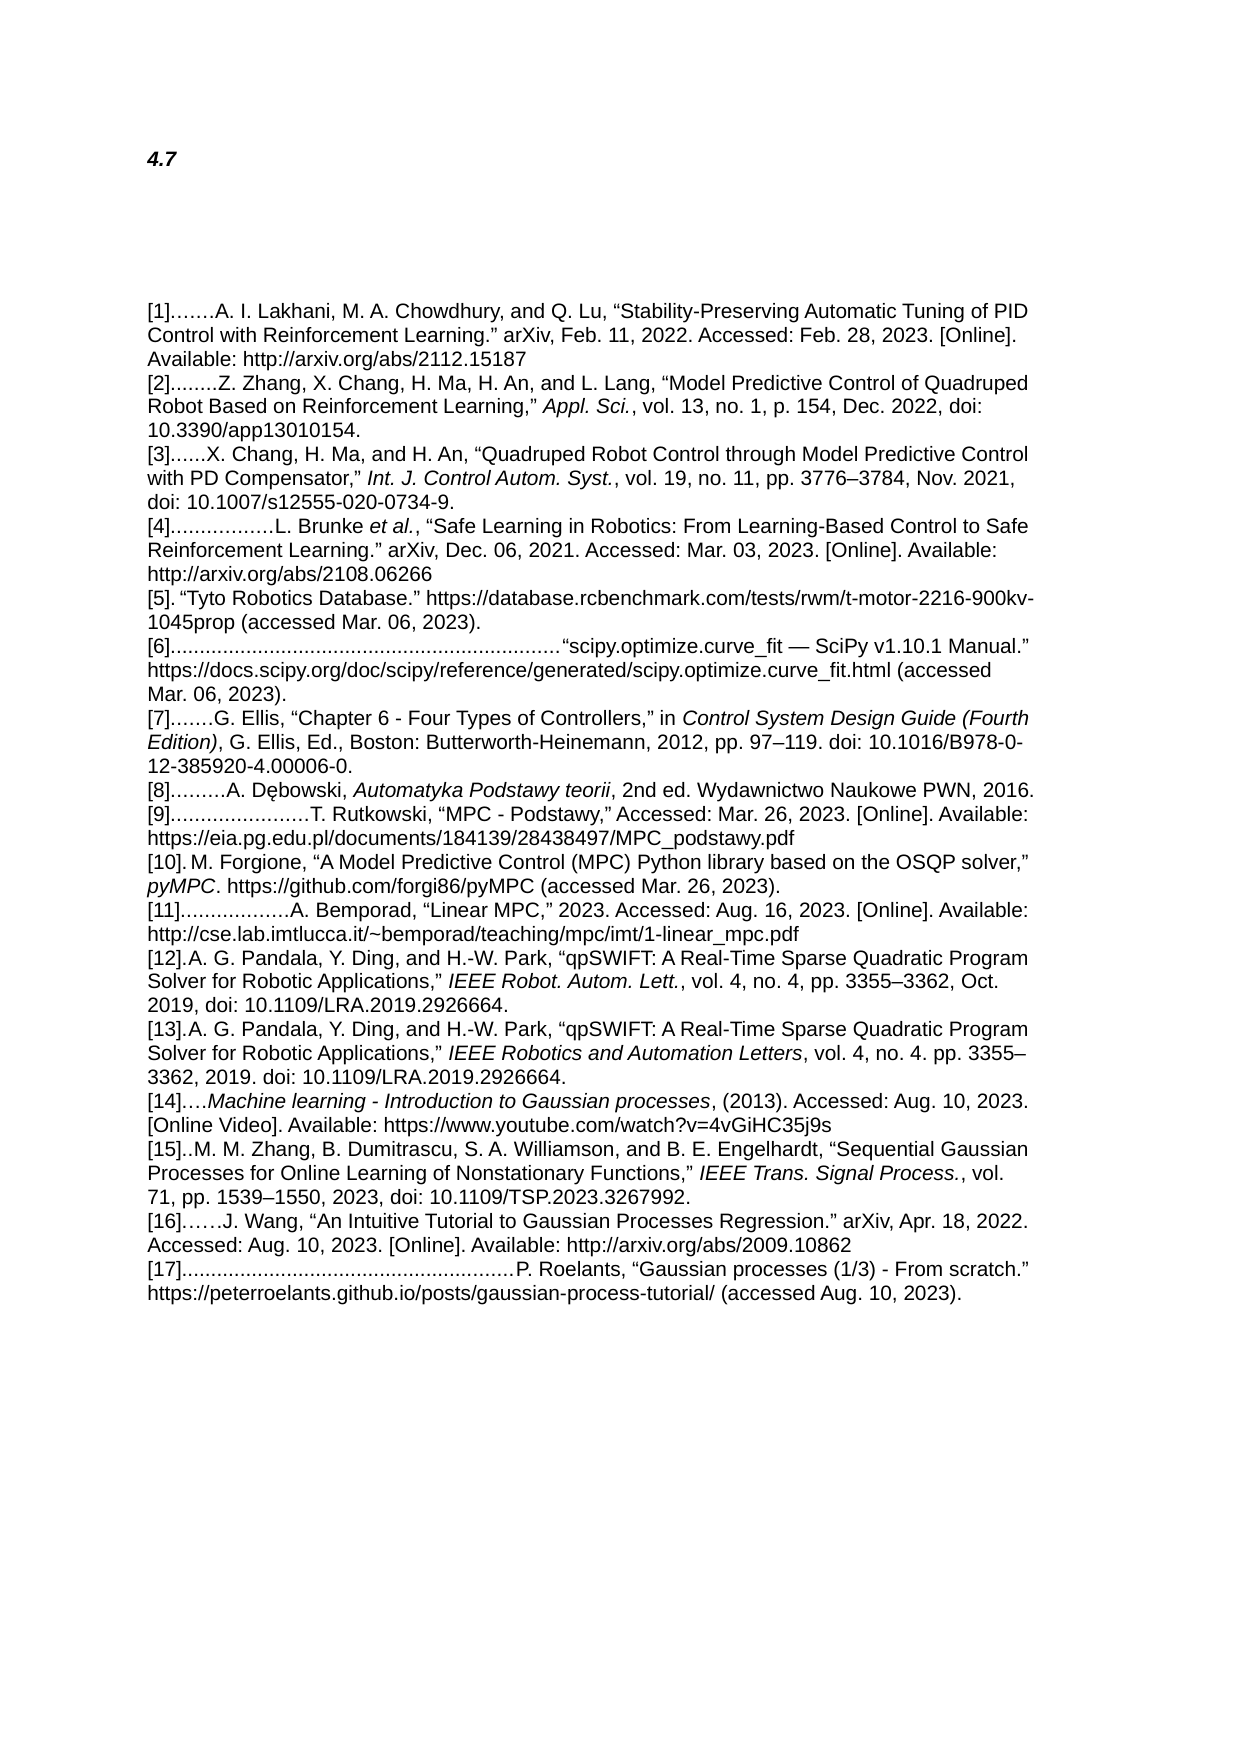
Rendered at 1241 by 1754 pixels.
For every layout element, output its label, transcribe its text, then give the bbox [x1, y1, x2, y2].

text [13] A. G. Pandala, Y. Ding, and H.-W. Park, “qpSWIFT: A Real-Time Sparse Quadratic Program Solver for Robotic Applications,” IEEE Robotics and Automation Letters, vol. 4, no. 4. pp. 3355–3362, 2019. doi: 10.1109/LRA.2019.2926664. [147, 1017, 1035, 1089]
text [4] L. Brunke et al., “Safe Learning in Robotics: From Learning-Based Control to Safe Reinforcement Learning.” arXiv, Dec. 06, 2021. Accessed: Mar. 03, 2023. [Online]. Available: http://arxiv.org/abs/2108.06266 [147, 514, 1035, 586]
text [10] M. Forgione, “A Model Predictive Control (MPC) Python library based on the OSQP solver,” pyMPC. https://github.com/forgi86/pyMPC (accessed Mar. 26, 2023). [147, 849, 1035, 897]
text [2] Z. Zhang, X. Chang, H. Ma, H. An, and L. Lang, “Model Predictive Control of Quadruped Robot Based on Reinforcement Learning,” Appl. Sci., vol. 13, no. 1, p. 154, Dec. 2022, doi: 10.3390/app13010154. [147, 370, 1035, 442]
text [12] A. G. Pandala, Y. Ding, and H.-W. Park, “qpSWIFT: A Real-Time Sparse Quadratic Program Solver for Robotic Applications,” IEEE Robot. Autom. Lett., vol. 4, no. 4, pp. 3355–3362, Oct. 2019, doi: 10.1109/LRA.2019.2926664. [147, 945, 1035, 1017]
text [6] “scipy.optimize.curve_fit — SciPy v1.10.1 Manual.” https://docs.scipy.org/doc/scipy/reference/generated/scipy.optimize.curve_fit.html (accessed Mar. 06, 2023). [147, 634, 1035, 706]
text [17] P. Roelants, “Gaussian processes (1/3) - From scratch.” https://peterroelants.github.io/posts/gaussian-process-tutorial/ (accessed Aug. 10, 2023). [147, 1257, 1035, 1305]
text [7] G. Ellis, “Chapter 6 - Four Types of Controllers,” in Control System Design Guide (Fourth Edition), G. Ellis, Ed., Boston: Butterworth-Heinemann, 2012, pp. 97–119. doi: 10.1016/B978-0-12-385920-4.00006-0. [147, 706, 1035, 778]
text [1] A. I. Lakhani, M. A. Chowdhury, and Q. Lu, “Stability-Preserving Automatic Tuning of PID Control with Reinforcement Learning.” arXiv, Feb. 11, 2022. Accessed: Feb. 28, 2023. [Online]. Available: http://arxiv.org/abs/2112.15187 [147, 298, 1035, 370]
text [8] A. Dębowski, Automatyka Podstawy teorii, 2nd ed. Wydawnictwo Naukowe PWN, 2016. [147, 778, 1035, 802]
text [5] “Tyto Robotics Database.” https://database.rcbenchmark.com/tests/rwm/t-motor-2216-900kv-1045prop (accessed Mar. 06, 2023). [147, 586, 1035, 634]
text [14] Machine learning - Introduction to Gaussian processes, (2013). Accessed: Aug. 10, 2023. [Online Video]. Available: https://www.youtube.com/watch?v=4vGiHC35j9s [147, 1089, 1035, 1137]
text [15] M. M. Zhang, B. Dumitrascu, S. A. Williamson, and B. E. Engelhardt, “Sequential Gaussian Processes for Online Learning of Nonstationary Functions,” IEEE Trans. Signal Process., vol. 71, pp. 1539–1550, 2023, doi: 10.1109/TSP.2023.3267992. [147, 1137, 1035, 1209]
text [16] J. Wang, “An Intuitive Tutorial to Gaussian Processes Regression.” arXiv, Apr. 18, 2022. Accessed: Aug. 10, 2023. [Online]. Available: http://arxiv.org/abs/2009.10862 [147, 1209, 1035, 1257]
text [3] X. Chang, H. Ma, and H. An, “Quadruped Robot Control through Model Predictive Control with PD Compensator,” Int. J. Control Autom. Syst., vol. 19, no. 11, pp. 3776–3784, Nov. 2021, doi: 10.1007/s12555-020-0734-9. [147, 442, 1035, 514]
text [11] A. Bemporad, “Linear MPC,” 2023. Accessed: Aug. 16, 2023. [Online]. Available: http://cse.lab.imtlucca.it/~bemporad/teaching/mpc/imt/1-linear_mpc.pdf [147, 897, 1035, 945]
text [9] T. Rutkowski, “MPC - Podstawy,” Accessed: Mar. 26, 2023. [Online]. Available: https://eia.pg.edu.pl/documents/184139/28438497/MPC_podstawy.pdf [147, 802, 1035, 849]
